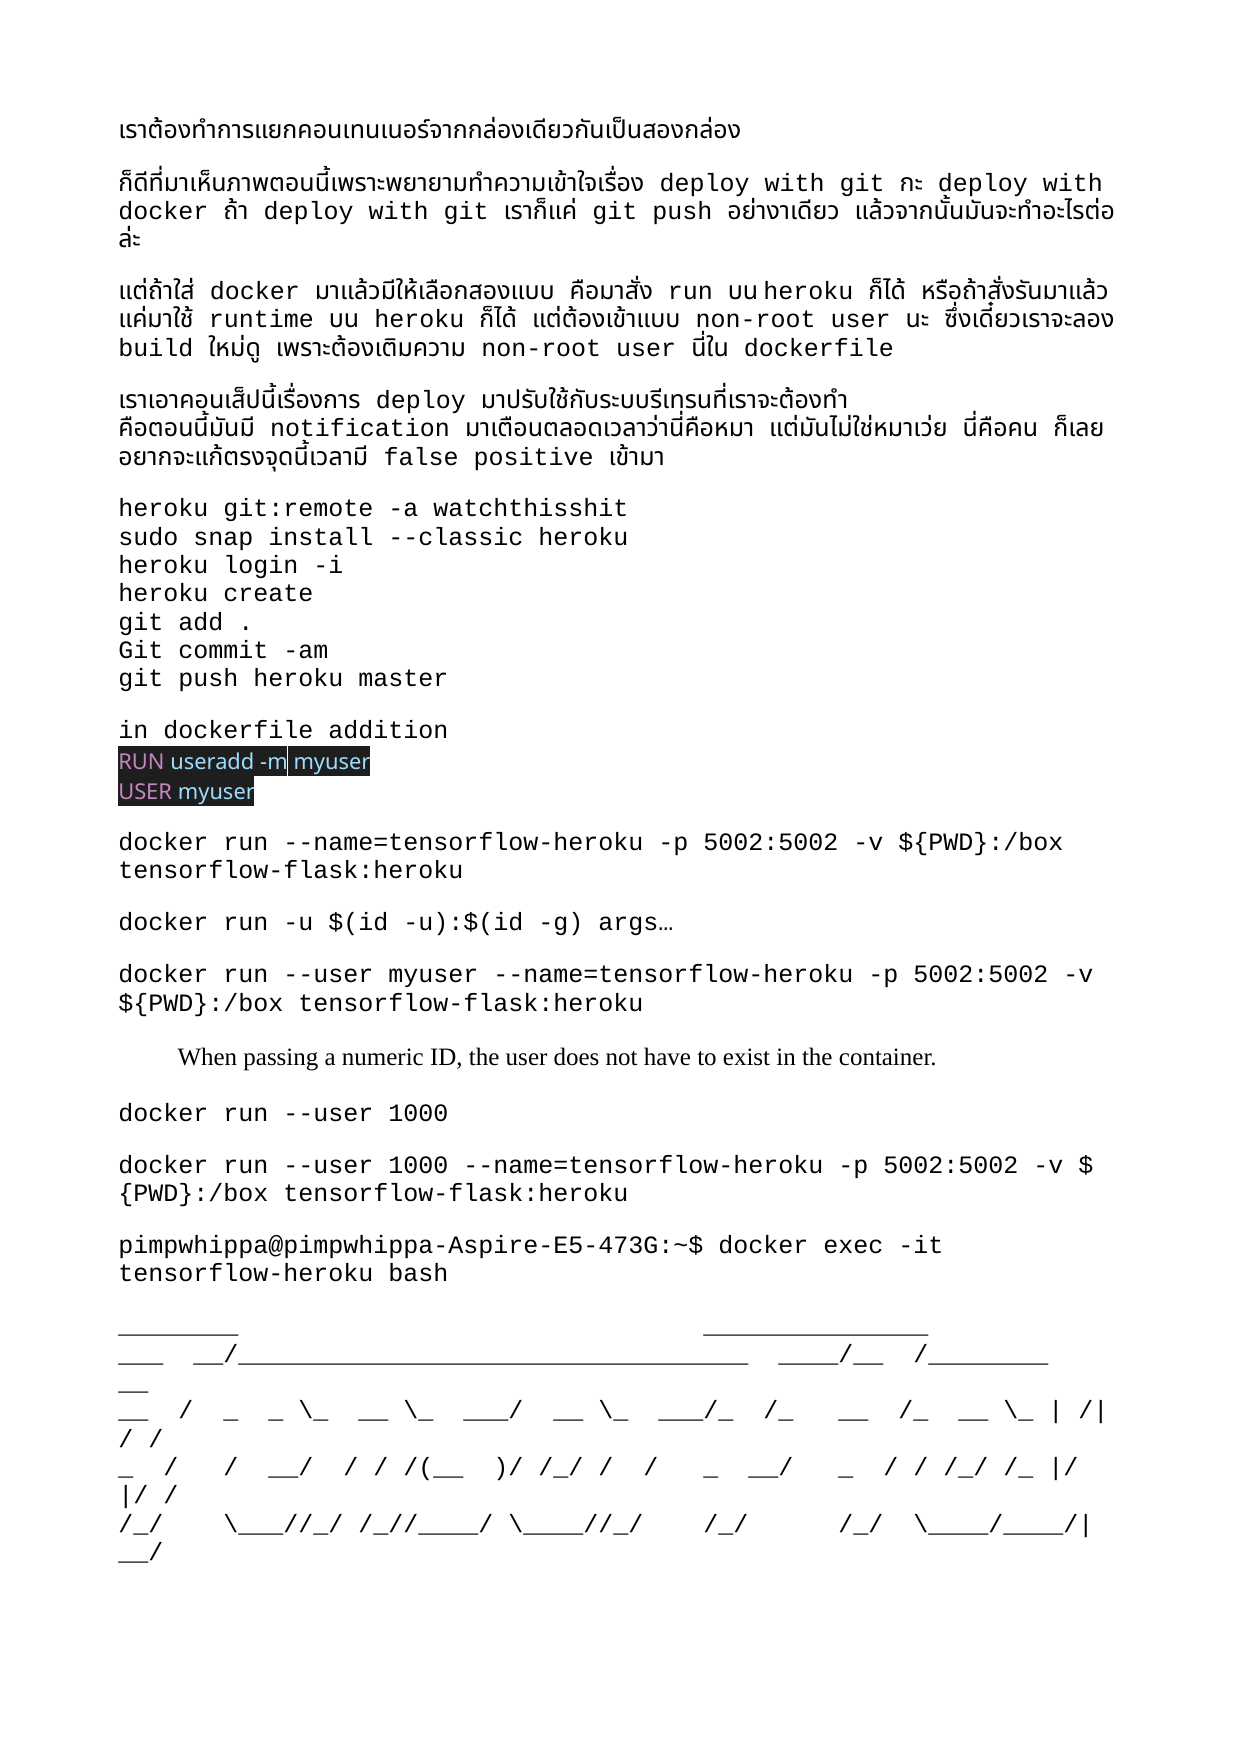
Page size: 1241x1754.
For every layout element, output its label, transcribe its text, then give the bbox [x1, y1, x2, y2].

text When passing a numeric ID, the user does not have to exist in the container. [177, 1042, 1063, 1071]
text เราเอาคอนเส็ปนี้เรื่องการ deploy มาปรับใช้กับระบบรีเทรนที่เราจะต้องทำ [118, 387, 1122, 416]
text /_/ \___//_/ /_//____/ \____//_/ /_/ /_/ \____/____/|__/ [118, 1511, 1122, 1568]
text ก็ดีที่มาเห็นภาพตอนนี้เพราะพยายามทำความเข้าใจเรื่อง deploy with git กะ deploy with docker ถ้า deploy with git เราก็แค่ git push อย่างาเดียว แล้วจากนั้นมันจะทำอะไรต่อล่ะ [118, 170, 1122, 255]
text git add . [118, 609, 1122, 638]
text in dockerfile addition [118, 718, 1122, 746]
text heroku create [118, 581, 1122, 609]
text เราต้องทำการแยกคอนเทนเนอร์จากกล่องเดียวกันเป็นสองกล่อง [118, 118, 1122, 146]
text Git commit -am [118, 638, 1122, 666]
text git push heroku master [118, 666, 1122, 694]
text docker run -u $(id -u):$(id -g) args… [118, 910, 1122, 938]
text sudo snap install --classic heroku [118, 524, 1122, 553]
text heroku git:remote -a watchthisshit [118, 496, 1122, 524]
text USER myuser [118, 776, 1122, 806]
text คือตอนนี้มันมี notification มาเตือนตลอดเวลาว่านี่คือหมา แต่มันไม่ใช่หมาเว่ย นี่คือคน ก็เลยอยากจะแก้ตรงจุดนี้เวลามี false positive เข้ามา [118, 416, 1122, 472]
text docker run --user 1000 [118, 1100, 1122, 1129]
text ________ _______________ [118, 1313, 1122, 1341]
text __ / _ _ \_ __ \_ ___/ __ \_ ___/_ /_ __ /_ __ \_ | /| / / [118, 1398, 1122, 1455]
text docker run --user myuser --name=tensorflow-heroku -p 5002:5002 -v ${PWD}:/box tensorflow-flask:heroku [118, 962, 1122, 1018]
text RUN useradd -m myuser [118, 746, 1122, 776]
text ___ __/__________________________________ ____/__ /________ __ [118, 1341, 1122, 1398]
text docker run --name=tensorflow-heroku -p 5002:5002 -v ${PWD}:/box tensorflow-flask:heroku [118, 829, 1122, 886]
text pimpwhippa@pimpwhippa-Aspire-E5-473G:~$ docker exec -it tensorflow-heroku bash [118, 1233, 1122, 1289]
text _ / / __/ / / /(__ )/ /_/ / / _ __/ _ / / /_/ /_ |/ |/ / [118, 1455, 1122, 1511]
text heroku login -i [118, 553, 1122, 581]
text docker run --user 1000 --name=tensorflow-heroku -p 5002:5002 -v ${PWD}:/box tensorflow-flask:heroku [118, 1152, 1122, 1209]
text แต่ถ้าใส่ docker มาแล้วมีให้เลือกสองแบบ คือมาสั่ง run บนheroku ก็ได้ หรือถ้าสั่งรันมาแล้ว แค่มาใช้ runtime บน heroku ก็ได้ แต่ต้องเข้าแบบ non-root user นะ ซึ่งเดี๋ยวเราจะลอง build ใหม่ดู เพราะต้องเติมความ non-root user นี่ใน dockerfile [118, 279, 1122, 364]
